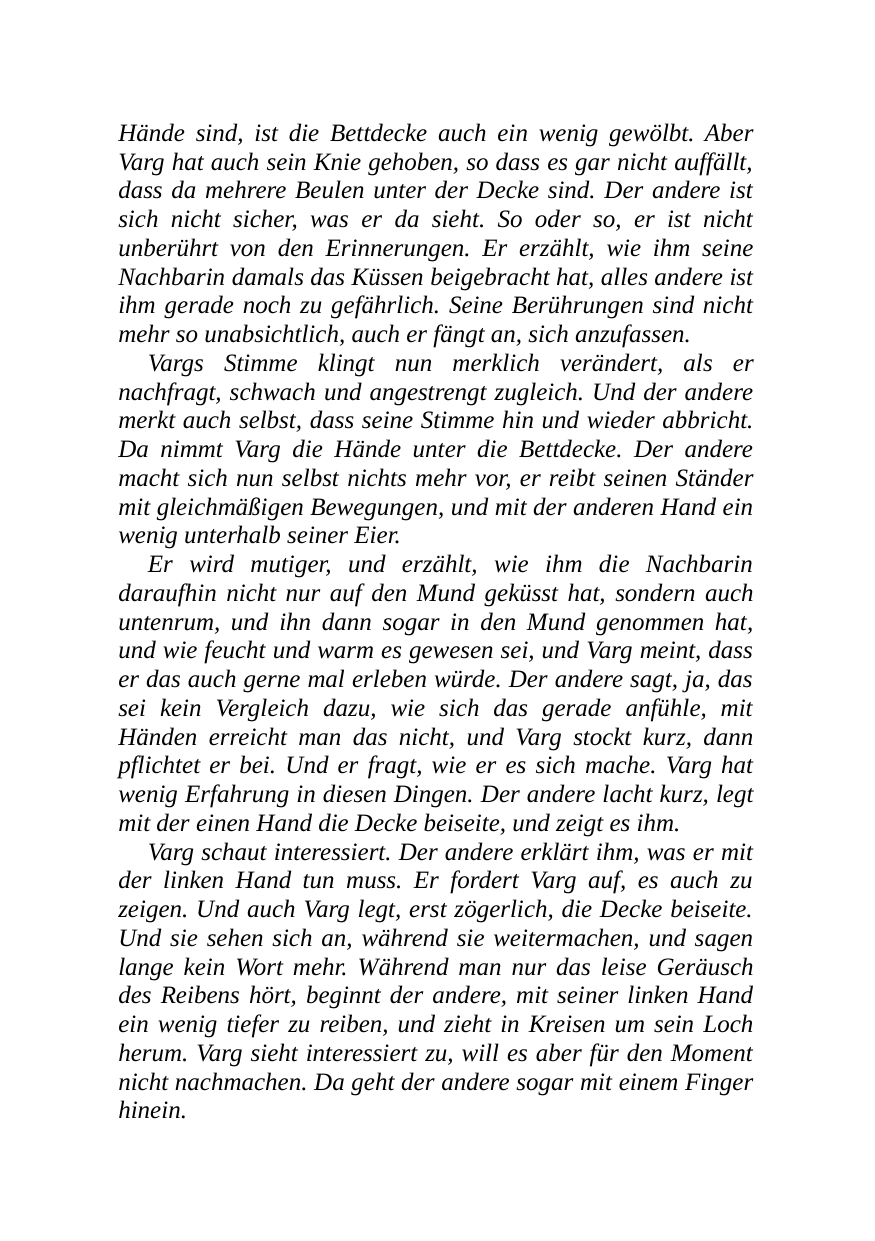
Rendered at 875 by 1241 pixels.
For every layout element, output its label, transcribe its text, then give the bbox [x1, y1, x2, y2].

text Varg schaut interessiert. Der andere erklärt ihm, was er mit der linken Hand tun muss. Er fordert Varg auf, es auch zu zeigen. Und auch Varg legt, erst zögerlich, die Decke beiseite. Und sie sehen sich an, während sie weitermachen, und sagen lange kein Wort mehr. Während man nur das leise Geräusch des Reibens hört, beginnt der andere, mit seiner linken Hand ein wenig tiefer zu reiben, und zieht in Kreisen um sein Loch herum. Varg sieht interessiert zu, will es aber für den Moment nicht nachmachen. Da geht der andere sogar mit einem Finger hinein. [118, 837, 756, 1124]
text Er wird mutiger, und erzählt, wie ihm die Nachbarin daraufhin nicht nur auf den Mund geküsst hat, sondern auch untenrum, und ihn dann sogar in den Mund genommen hat, und wie feucht und warm es gewesen sei, und Varg meint, dass er das auch gerne mal erleben würde. Der andere sagt, ja, das sei kein Vergleich dazu, wie sich das gerade anfühle, mit Händen erreicht man das nicht, und Varg stockt kurz, dann pflichtet er bei. Und er fragt, wie er es sich mache. Varg hat wenig Erfahrung in diesen Dingen. Der andere lacht kurz, legt mit der einen Hand die Decke beiseite, und zeigt es ihm. [118, 549, 756, 837]
text Hände sind, ist die Bettdecke auch ein wenig gewölbt. Aber Varg hat auch sein Knie gehoben, so dass es gar nicht auffällt, dass da mehrere Beulen unter der Decke sind. Der andere ist sich nicht sicher, was er da sieht. So oder so, er ist nicht unberührt von den Erinnerungen. Er erzählt, wie ihm seine Nachbarin damals das Küssen beigebracht hat, alles andere ist ihm gerade noch zu gefährlich. Seine Berührungen sind nicht mehr so unabsichtlich, auch er fängt an, sich anzufassen. [118, 118, 756, 348]
text Vargs Stimme klingt nun merklich verändert, als er nachfragt, schwach und angestrengt zugleich. Und der andere merkt auch selbst, dass seine Stimme hin und wieder abbricht. Da nimmt Varg die Hände unter die Bettdecke. Der andere macht sich nun selbst nichts mehr vor, er reibt seinen Ständer mit gleichmäßigen Bewegungen, und mit der anderen Hand ein wenig unterhalb seiner Eier. [118, 348, 756, 549]
